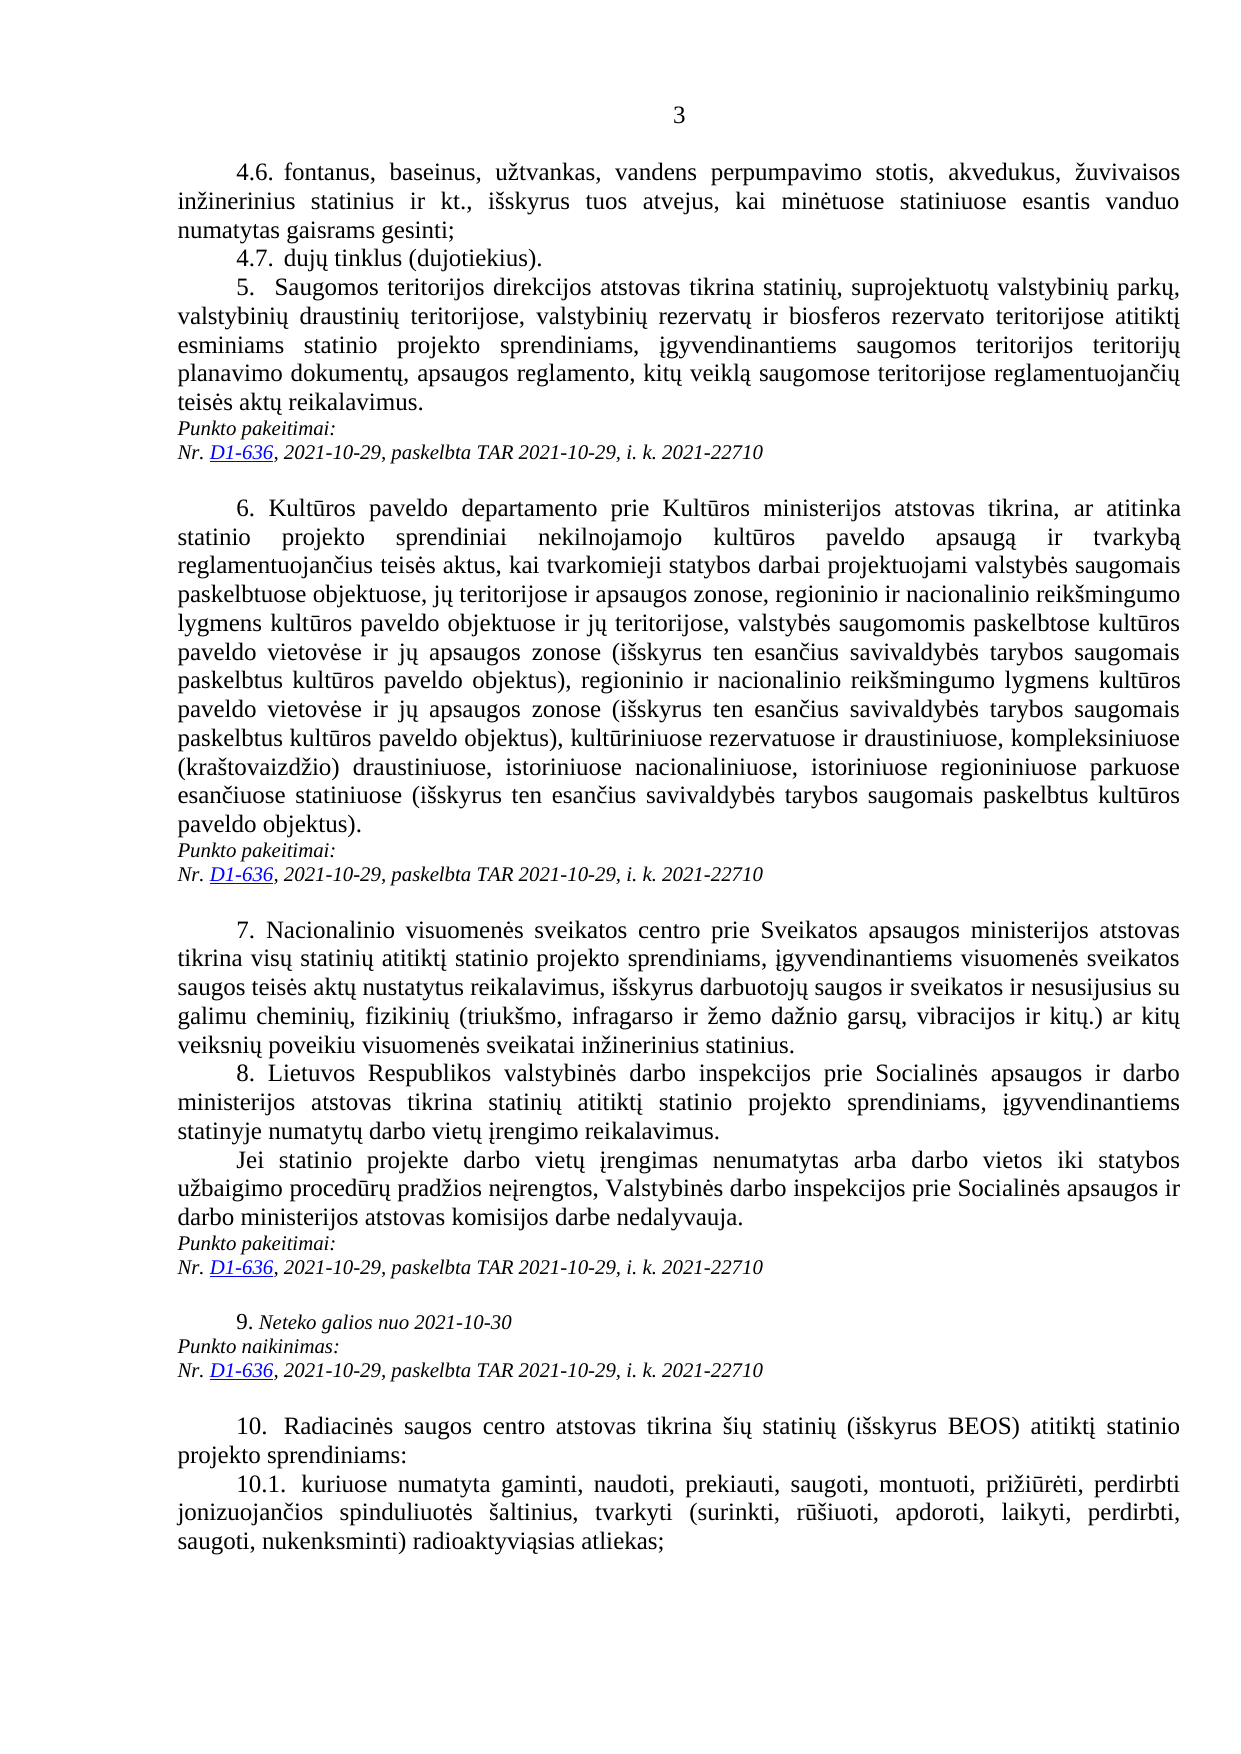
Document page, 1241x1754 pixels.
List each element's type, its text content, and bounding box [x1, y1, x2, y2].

text 7. Nacionalinio visuomenės sveikatos centro prie Sveikatos apsaugos ministerijos atstovas tikrina visų statinių atitiktį statinio projekto sprendiniams, įgyvendinantiems visuomenės sveikatos saugos teisės aktų nustatytus reikalavimus, išskyrus darbuotojų saugos ir sveikatos ir nesusijusius su galimu cheminių, fizikinių (triukšmo, infragarso ir žemo dažnio garsų, vibracijos ir kitų.) ar kitų veiksnių poveikiu visuomenės sveikatai inžinerinius statinius. [177, 915, 1181, 1058]
text Nr. D1-636, 2021-10-29, paskelbta TAR 2021-10-29, i. k. 2021-22710 [177, 440, 1181, 464]
text 8. Lietuvos Respublikos valstybinės darbo inspekcijos prie Socialinės apsaugos ir darbo ministerijos atstovas tikrina statinių atitiktį statinio projekto sprendiniams, įgyvendinantiems statinyje numatytų darbo vietų įrengimo reikalavimus. [177, 1058, 1181, 1145]
text Nr. D1-636, 2021-10-29, paskelbta TAR 2021-10-29, i. k. 2021-22710 [177, 1358, 1181, 1382]
text Nr. D1-636, 2021-10-29, paskelbta TAR 2021-10-29, i. k. 2021-22710 [177, 862, 1181, 886]
text Punkto pakeitimai: [177, 838, 1181, 862]
text Punkto pakeitimai: [177, 1231, 1181, 1255]
text 5. Saugomos teritorijos direkcijos atstovas tikrina statinių, suprojektuotų valstybinių parkų, valstybinių draustinių teritorijose, valstybinių rezervatų ir biosferos rezervato teritorijose atitiktį esminiams statinio projekto sprendiniams, įgyvendinantiems saugomos teritorijos teritorijų planavimo dokumentų, apsaugos reglamento, kitų veiklą saugomose teritorijose reglamentuojančių teisės aktų reikalavimus. [177, 272, 1181, 416]
text Nr. D1-636, 2021-10-29, paskelbta TAR 2021-10-29, i. k. 2021-22710 [177, 1255, 1181, 1279]
text 10.1. kuriuose numatyta gaminti, naudoti, prekiauti, saugoti, montuoti, prižiūrėti, perdirbti jonizuojančios spinduliuotės šaltinius, tvarkyti (surinkti, rūšiuoti, apdoroti, laikyti, perdirbti, saugoti, nukenksminti) radioaktyviąsias atliekas; [177, 1469, 1181, 1555]
text 4.7. dujų tinklus (dujotiekius). [177, 243, 1181, 272]
text 10. Radiacinės saugos centro atstovas tikrina šių statinių (išskyrus BEOS) atitiktį statinio projekto sprendiniams: [177, 1411, 1181, 1469]
text Jei statinio projekte darbo vietų įrengimas nenumatytas arba darbo vietos iki statybos užbaigimo procedūrų pradžios neįrengtos, Valstybinės darbo inspekcijos prie Socialinės apsaugos ir darbo ministerijos atstovas komisijos darbe nedalyvauja. [177, 1145, 1181, 1231]
text 4.6. fontanus, baseinus, užtvankas, vandens perpumpavimo stotis, akvedukus, žuvivaisos inžinerinius statinius ir kt., išskyrus tuos atvejus, kai minėtuose statiniuose esantis vanduo numatytas gaisrams gesinti; [177, 157, 1181, 243]
text Punkto pakeitimai: [177, 416, 1181, 440]
text 6. Kultūros paveldo departamento prie Kultūros ministerijos atstovas tikrina, ar atitinka statinio projekto sprendiniai nekilnojamojo kultūros paveldo apsaugą ir tvarkybą reglamentuojančius teisės aktus, kai tvarkomieji statybos darbai projektuojami valstybės saugomais paskelbtuose objektuose, jų teritorijose ir apsaugos zonose, regioninio ir nacionalinio reikšmingumo lygmens kultūros paveldo objektuose ir jų teritorijose, valstybės saugomomis paskelbtose kultūros paveldo vietovėse ir jų apsaugos zonose (išskyrus ten esančius savivaldybės tarybos saugomais paskelbtus kultūros paveldo objektus), regioninio ir nacionalinio reikšmingumo lygmens kultūros paveldo vietovėse ir jų apsaugos zonose (išskyrus ten esančius savivaldybės tarybos saugomais paskelbtus kultūros paveldo objektus), kultūriniuose rezervatuose ir draustiniuose, kompleksiniuose (kraštovaizdžio) draustiniuose, istoriniuose nacionaliniuose, istoriniuose regioniniuose parkuose esančiuose statiniuose (išskyrus ten esančius savivaldybės tarybos saugomais paskelbtus kultūros paveldo objektus). [177, 493, 1181, 838]
text 9. Neteko galios nuo 2021-10-30 [177, 1308, 1181, 1334]
text Punkto naikinimas: [177, 1334, 1181, 1358]
